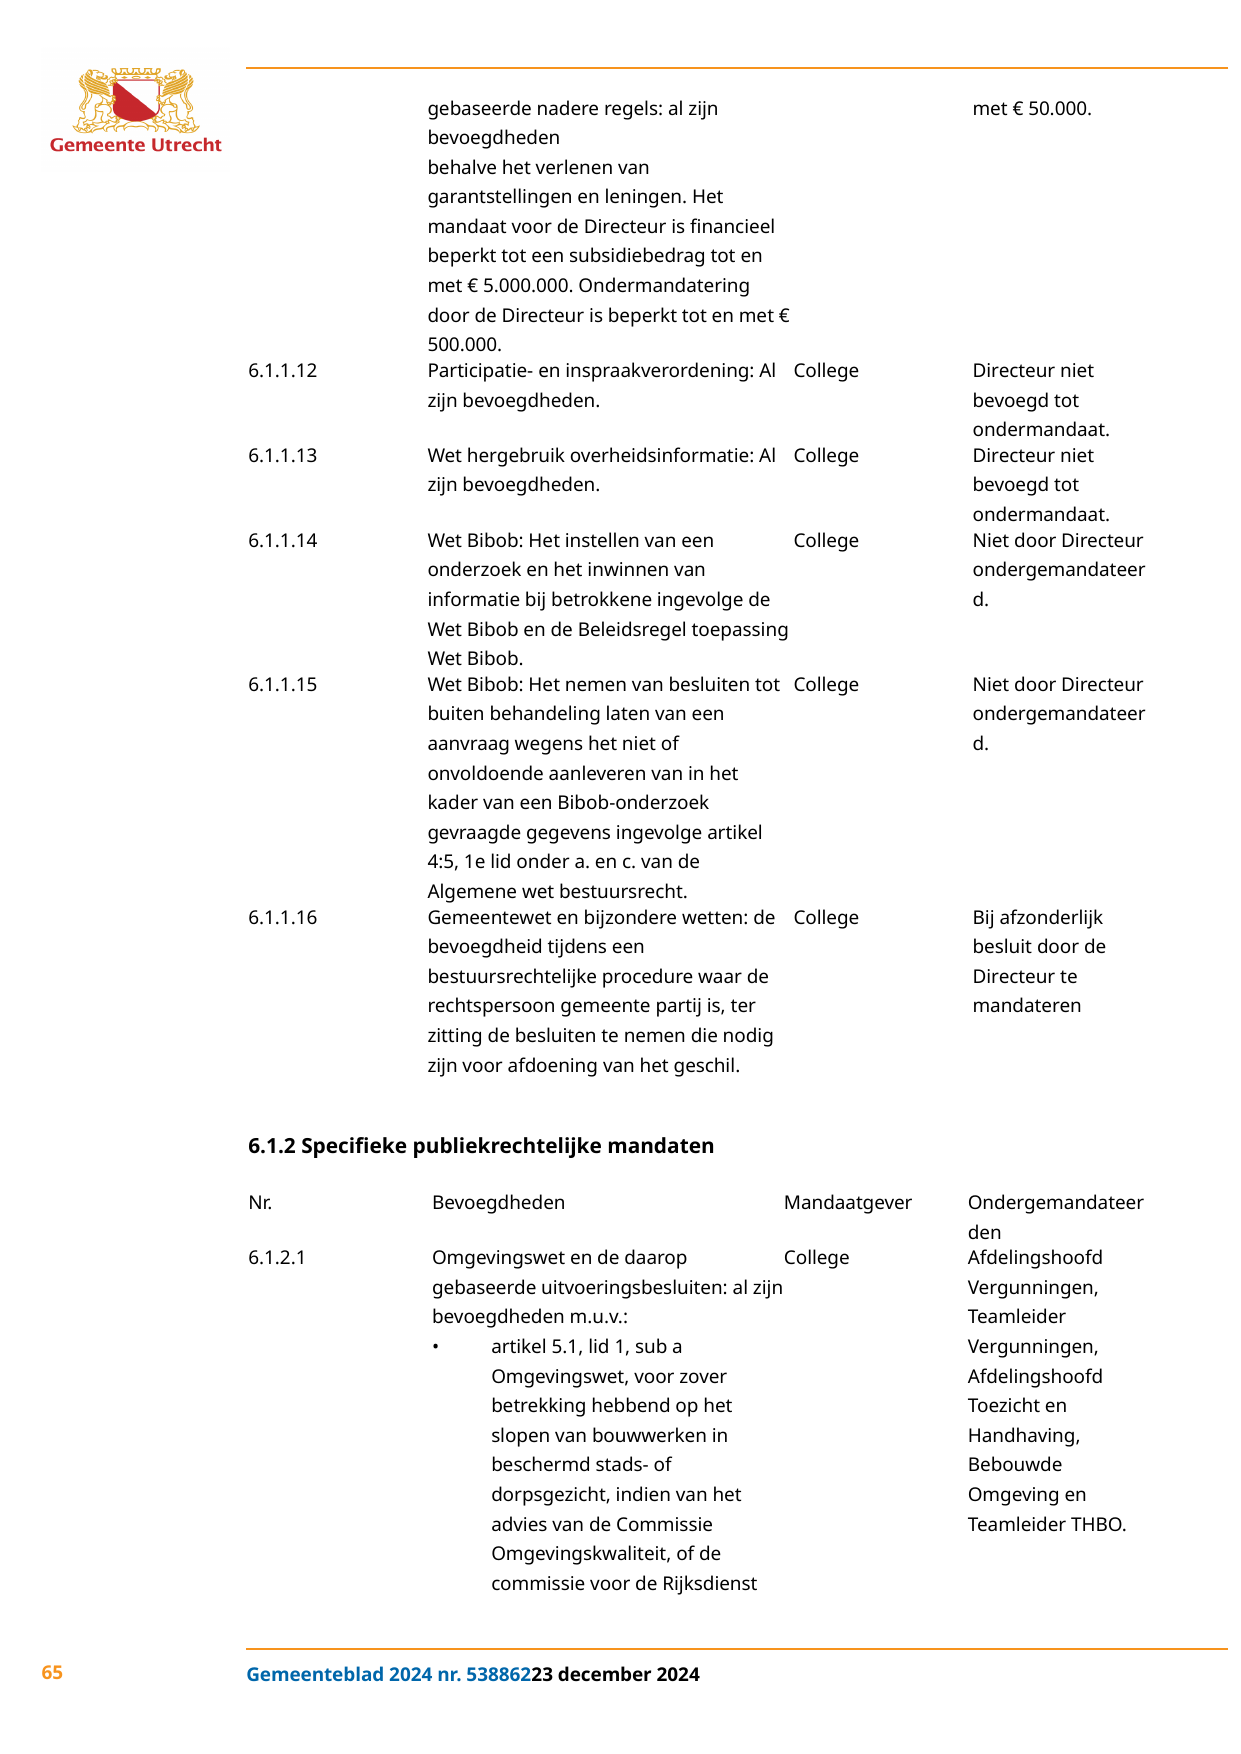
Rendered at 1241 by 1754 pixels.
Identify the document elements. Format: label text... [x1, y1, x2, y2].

table_cell met € 50.000. [973, 95, 1152, 357]
table_cell Wet Bibob: Het instellen van een onderzoek en het inwinnen van informatie bij betrokkene ingevolge de Wet Bibob en de Beleidsregel toepassing Wet Bibob. [427, 527, 793, 671]
table_cell College [793, 357, 972, 442]
table_cell College [793, 904, 972, 1077]
table_header Nr. [248, 1189, 432, 1244]
table_cell Directeur niet bevoegd tot ondermandaat. [973, 357, 1152, 442]
table_cell Wet hergebruik overheidsinformatie: Al zijn bevoegdheden. [427, 442, 793, 527]
table_cell College [793, 671, 972, 904]
table_cell 6.1.1.15 [248, 671, 427, 904]
table_cell Bij afzonderlijk besluit door de Directeur te mandateren [973, 904, 1152, 1077]
table_cell 6.1.1.14 [248, 527, 427, 671]
table_header Bevoegdheden [432, 1189, 784, 1244]
table_cell Afdelingshoofd Vergunningen, Teamleider Vergunningen, Afdelingshoofd Toezicht en Handhaving, Bebouwde Omgeving en Teamleider THBO. [968, 1245, 1152, 1596]
table_cell 6.1.1.12 [248, 357, 427, 442]
table_cell Participatie- en inspraakverordening: Al zijn bevoegdheden. [427, 357, 793, 442]
table_header Ondergemandateerden [968, 1189, 1152, 1244]
picture [41, 47, 231, 172]
table_cell Wet Bibob: Het nemen van besluiten tot buiten behandeling laten van een aanvraag wegens het niet of onvoldoende aanleveren van in het kader van een Bibob-onderzoek gevraagde gegevens ingevolge artikel 4:5, 1e lid onder a. en c. van de Algemene wet bestuursrecht. [427, 671, 793, 904]
table_cell [793, 95, 972, 357]
table_cell gebaseerde nadere regels: al zijn bevoegdheden behalve het verlenen van garantstellingen en leningen. Het mandaat voor de Directeur is financieel beperkt tot een subsidiebedrag tot en met € 5.000.000. Ondermandatering door de Directeur is beperkt tot en met € 500.000. [427, 95, 793, 357]
table_cell 6.1.1.16 [248, 904, 427, 1077]
table_header Mandaatgever [784, 1189, 968, 1244]
table_cell 6.1.1.13 [248, 442, 427, 527]
table_cell Omgevingswet en de daarop gebaseerde uitvoeringsbesluiten: al zijn bevoegdheden m.u.v.: artikel 5.1, lid 1, sub a Omgevingswet, voor zover betrekking hebbend op het slopen van bouwwerken in beschermd stads- of dorpsgezicht, indien van het advies van de Commissie Omgevingskwaliteit, of de commissie voor de Rijksdienst [432, 1245, 784, 1596]
table_cell College [784, 1245, 968, 1596]
table_cell [248, 95, 427, 357]
table_cell College [793, 442, 972, 527]
text 6.1.2 Specifieke publiekrechtelijke mandaten [248, 1131, 1152, 1159]
table_cell Niet door Directeur ondergemandateerd. [973, 671, 1152, 904]
table_cell Directeur niet bevoegd tot ondermandaat. [973, 442, 1152, 527]
table_cell 6.1.2.1 [248, 1245, 432, 1596]
table_cell Gemeentewet en bijzondere wetten: de bevoegdheid tijdens een bestuursrechtelijke procedure waar de rechtspersoon gemeente partij is, ter zitting de besluiten te nemen die nodig zijn voor afdoening van het geschil. [427, 904, 793, 1077]
table_cell College [793, 527, 972, 671]
table_cell Niet door Directeur ondergemandateerd. [973, 527, 1152, 671]
